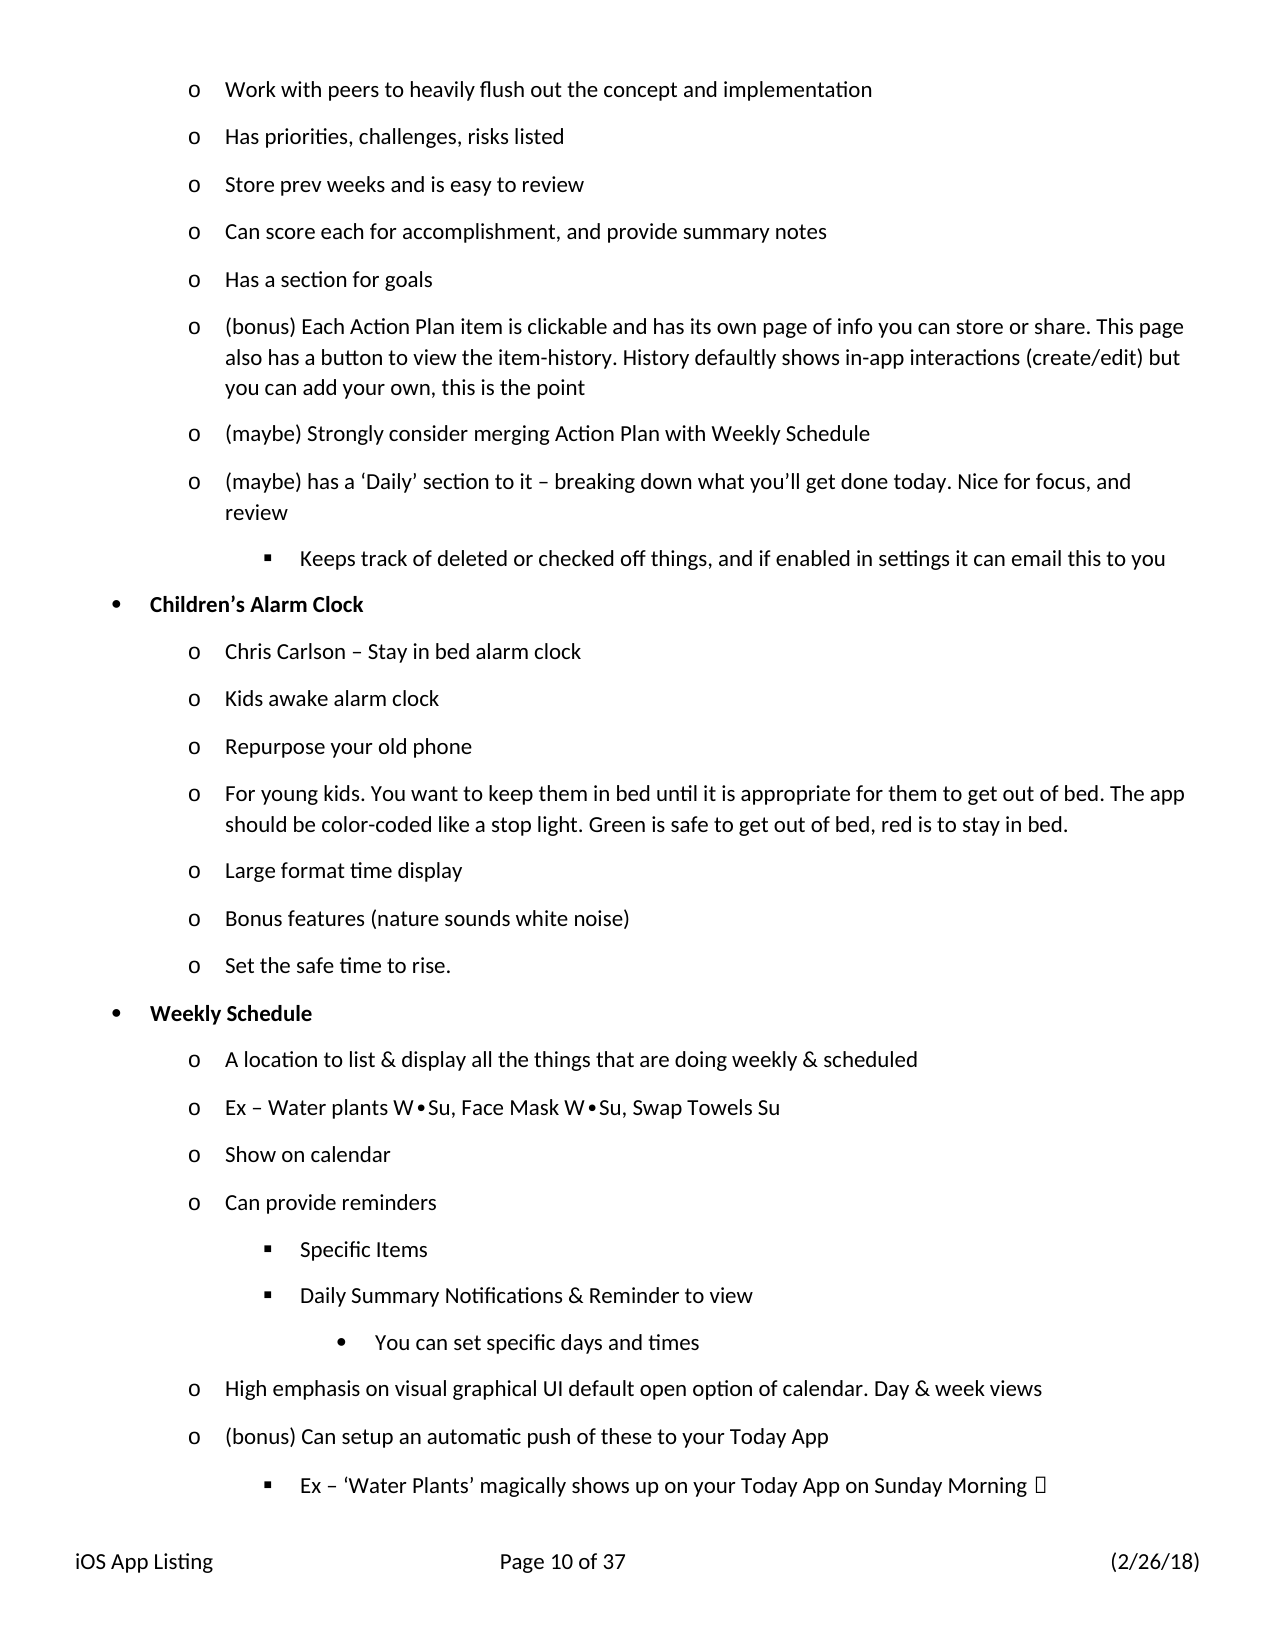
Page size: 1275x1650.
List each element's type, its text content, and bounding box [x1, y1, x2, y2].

list Has a section for goals [187, 265, 1200, 294]
list Store prev weeks and is easy to review [187, 170, 1200, 199]
list You can set specific days and times [337, 1328, 1200, 1356]
list High emphasis on visual graphical UI default open option of calendar. Day & week views [187, 1374, 1200, 1403]
list Has priorities, challenges, risks listed [187, 122, 1200, 152]
list Repurpose your old phone [187, 732, 1200, 761]
list Children’s Alarm Clock [112, 590, 1200, 618]
list (bonus) Each Action Plan item is clickable and has its own page of info you can store or share. This page also has a button to view the item-history. History defaultly shows in-app interactions (create/edit) but you can add your own, this is the point [187, 312, 1200, 401]
list Weekly Schedule [112, 999, 1200, 1027]
list Ex – Water plants W∙Su, Face Mask W∙Su, Swap Towels Su [187, 1093, 1200, 1122]
list Can provide reminders [187, 1188, 1200, 1217]
list Bonus features (nature sounds white noise) [187, 904, 1200, 933]
list Chris Carlson – Stay in bed alarm clock [187, 637, 1200, 666]
list Show on calendar [187, 1140, 1200, 1169]
list Can score each for accomplishment, and provide summary notes [187, 217, 1200, 247]
list Work with peers to heavily flush out the concept and implementation [187, 75, 1200, 104]
list Ex – ‘Water Plants’ magically shows up on your Today App on Sunday Morning  [262, 1469, 1200, 1501]
list (bonus) Can setup an automatic push of these to your Today App [187, 1422, 1200, 1451]
list Daily Summary Notifications & Reminder to view [262, 1282, 1200, 1310]
list (maybe) Strongly consider merging Action Plan with Weekly Schedule [187, 419, 1200, 448]
list Set the safe time to rise. [187, 951, 1200, 981]
list (maybe) has a ‘Daily’ section to it – breaking down what you’ll get done today. Nice for focus, and review [187, 467, 1200, 526]
list Specific Items [262, 1235, 1200, 1263]
list A location to list & display all the things that are doing weekly & scheduled [187, 1045, 1200, 1074]
list Keeps track of deleted or checked off things, and if enabled in settings it can email this to you [262, 544, 1200, 572]
list Kids awake alarm clock [187, 684, 1200, 713]
list For young kids. You want to keep them in bed until it is appropriate for them to get out of bed. The app should be color-coded like a stop light. Green is safe to get out of bed, red is to stay in bed. [187, 779, 1200, 838]
list Large format time display [187, 856, 1200, 886]
